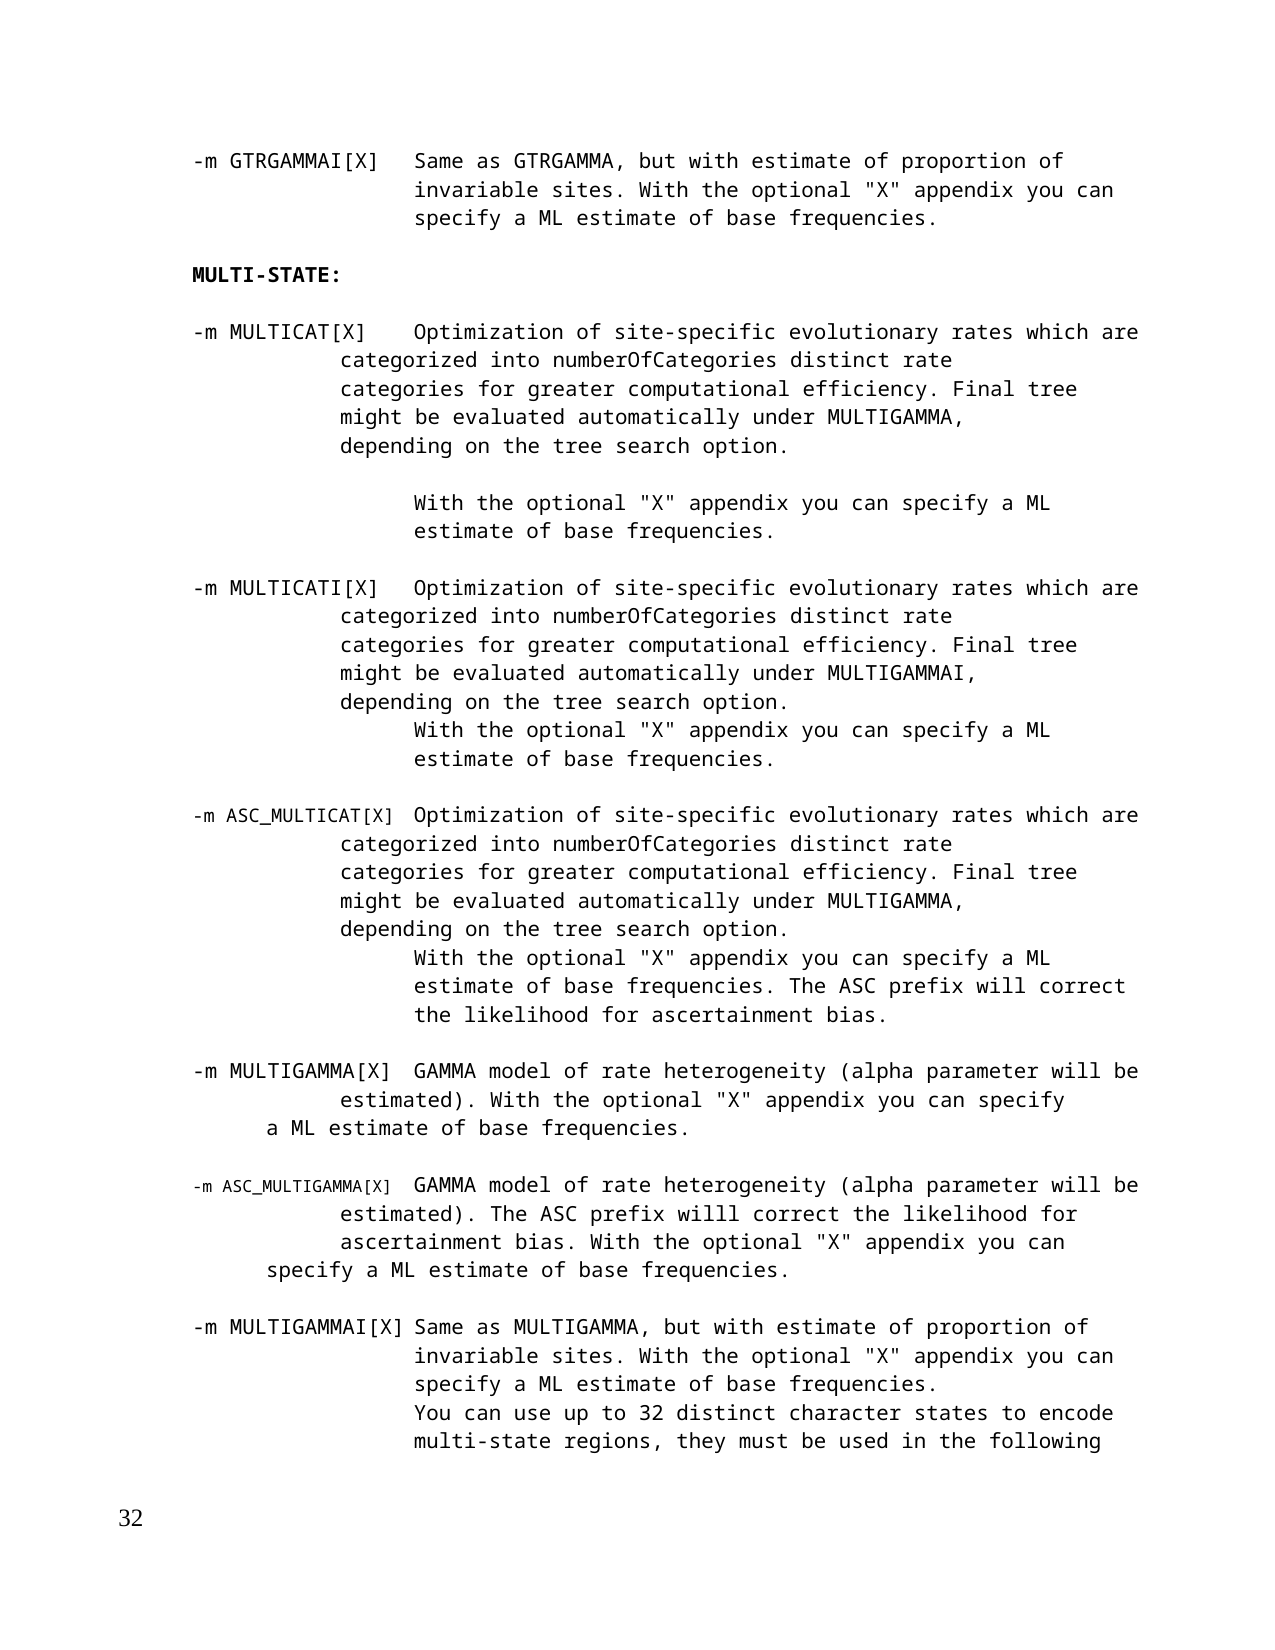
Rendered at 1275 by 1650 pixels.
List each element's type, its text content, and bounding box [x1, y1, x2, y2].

text -m GTRGAMMAI[X] Same as GTRGAMMA, but with estimate of proportion of invariable sites. With the optional "X" appendix you can specify a ML estimate of base frequencies. [118, 147, 1157, 232]
text MULTI-STATE: [118, 260, 1157, 289]
text -m MULTIGAMMAI[X] Same as MULTIGAMMA, but with estimate of proportion of invariable sites. With the optional "X" appendix you can specify a ML estimate of base frequencies. [118, 1312, 1157, 1398]
text -m MULTICATI[X] Optimization of site-specific evolutionary rates which are categorized into numberOfCategories distinct rate categories for greater computational efficiency. Final tree might be evaluated automatically under MULTIGAMMAI, depending on the tree search option. [118, 573, 1157, 715]
text With the optional "X" appendix you can specify a ML estimate of base frequencies. The ASC prefix will correct the likelihood for ascertainment bias. [118, 943, 1157, 1028]
text -m MULTICAT[X] Optimization of site-specific evolutionary rates which are categorized into numberOfCategories distinct rate categories for greater computational efficiency. Final tree might be evaluated automatically under MULTIGAMMA, depending on the tree search option. [118, 317, 1157, 459]
text With the optional "X" appendix you can specify a ML estimate of base frequencies. [118, 488, 1157, 545]
text With the optional "X" appendix you can specify a ML estimate of base frequencies. [118, 715, 1157, 772]
text You can use up to 32 distinct character states to encode multi-state regions, they must be used in the following [118, 1398, 1157, 1455]
text -m MULTIGAMMA[X] GAMMA model of rate heterogeneity (alpha parameter will be estimated). With the optional "X" appendix you can specify a ML estimate of base frequencies. [118, 1057, 1157, 1142]
text -m ASC_MULTIGAMMA[X] GAMMA model of rate heterogeneity (alpha parameter will be estimated). The ASC prefix willl correct the likelihood for ascertainment bias. With the optional "X" appendix you can specify a ML estimate of base frequencies. [118, 1170, 1157, 1284]
text -m ASC_MULTICAT[X] Optimization of site-specific evolutionary rates which are categorized into numberOfCategories distinct rate categories for greater computational efficiency. Final tree might be evaluated automatically under MULTIGAMMA, depending on the tree search option. [118, 801, 1157, 943]
